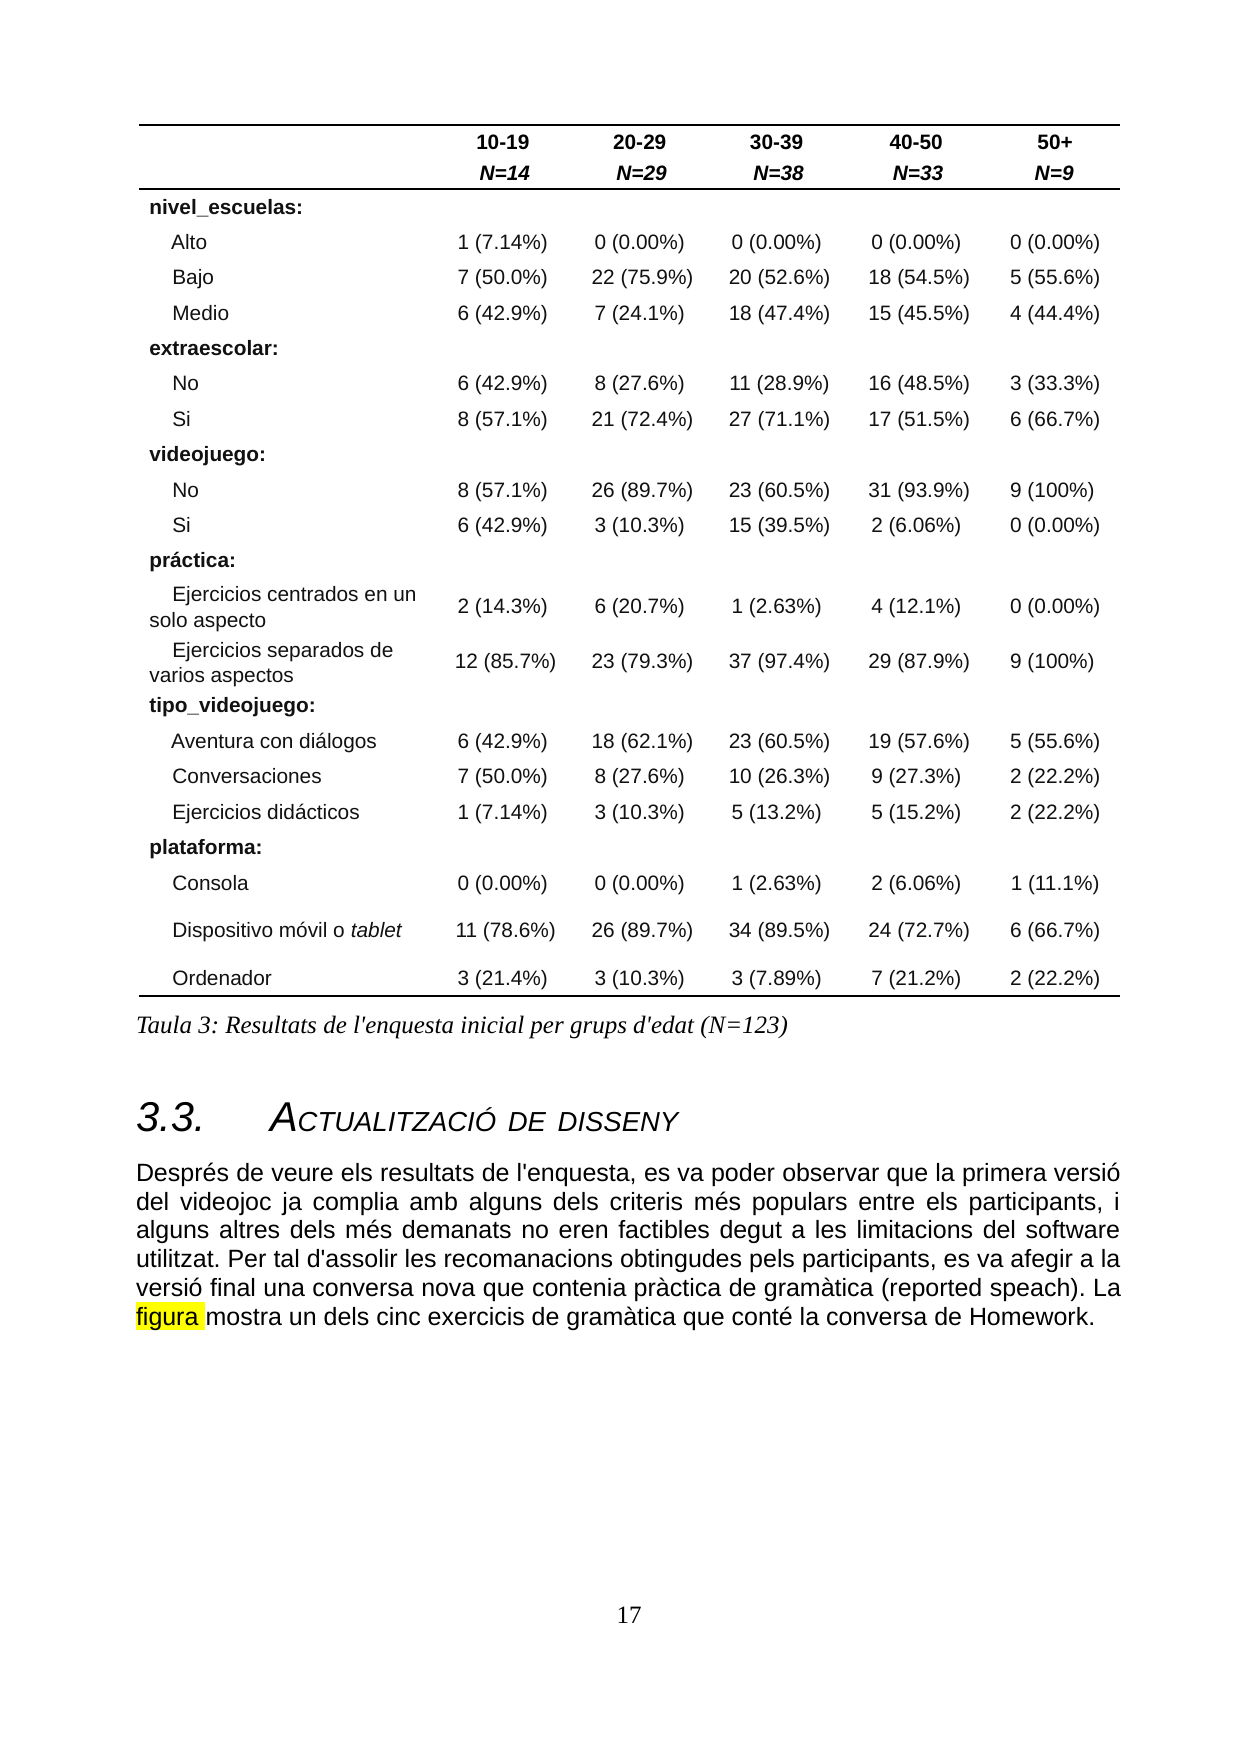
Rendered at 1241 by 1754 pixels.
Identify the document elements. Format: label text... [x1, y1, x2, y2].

table_cell 9 (100%) [990, 472, 1120, 507]
table_cell Ejercicios didácticos [139, 794, 437, 829]
table_cell plataforma: [139, 829, 437, 865]
table_cell 4 (44.4%) [990, 295, 1120, 330]
table_cell [990, 190, 1120, 224]
table_cell [711, 190, 848, 224]
table_cell 3 (33.3%) [990, 365, 1120, 401]
table_cell 37 (97.4%) [711, 633, 848, 688]
table_cell Si [139, 401, 437, 436]
table_cell 26 (89.7%) [574, 472, 711, 507]
table_cell 22 (75.9%) [574, 259, 711, 294]
table_cell 8 (27.6%) [574, 759, 711, 794]
table_cell 18 (54.5%) [848, 259, 990, 294]
table_cell 9 (27.3%) [848, 759, 990, 794]
table_cell Consola [139, 865, 437, 900]
table_cell 2 (6.06%) [848, 507, 990, 542]
table_cell [848, 829, 990, 865]
table_cell 3 (10.3%) [574, 960, 711, 995]
table_cell [848, 436, 990, 472]
table_cell Conversaciones [139, 759, 437, 794]
table_cell [574, 543, 711, 578]
table_cell N=29 [574, 158, 711, 188]
table_cell 7 (24.1%) [574, 295, 711, 330]
table_cell [848, 330, 990, 365]
table_cell 20 (52.6%) [711, 259, 848, 294]
table_cell [437, 436, 574, 472]
table_cell [574, 330, 711, 365]
table_cell [848, 543, 990, 578]
table_cell N=38 [711, 158, 848, 188]
table_cell [437, 190, 574, 224]
table_cell No [139, 472, 437, 507]
table_cell Si [139, 507, 437, 542]
table_cell 8 (57.1%) [437, 401, 574, 436]
table_cell 18 (62.1%) [574, 723, 711, 758]
table_cell No [139, 365, 437, 401]
table_cell 15 (45.5%) [848, 295, 990, 330]
table_cell 12 (85.7%) [437, 633, 574, 688]
table_cell extraescolar: [139, 330, 437, 365]
table_cell videojuego: [139, 436, 437, 472]
table_cell 23 (79.3%) [574, 633, 711, 688]
table_cell 19 (57.6%) [848, 723, 990, 758]
table_cell 0 (0.00%) [711, 224, 848, 259]
table_cell N=14 [437, 158, 574, 188]
table_cell Ejercicios centrados en un solo aspecto [139, 578, 437, 633]
table_cell [574, 436, 711, 472]
table_cell [437, 688, 574, 723]
table_cell [990, 829, 1120, 865]
table_cell 1 (7.14%) [437, 224, 574, 259]
table_cell 5 (55.6%) [990, 259, 1120, 294]
table_cell Ejercicios separados de varios aspectos [139, 633, 437, 688]
table_cell [990, 543, 1120, 578]
table_cell 1 (11.1%) [990, 865, 1120, 900]
table_cell 1 (2.63%) [711, 865, 848, 900]
table_cell 21 (72.4%) [574, 401, 711, 436]
table_cell [711, 829, 848, 865]
table_cell 3 (10.3%) [574, 794, 711, 829]
table_cell 6 (66.7%) [990, 401, 1120, 436]
table_cell 0 (0.00%) [437, 865, 574, 900]
table_header 50+ [990, 126, 1120, 158]
table_cell 0 (0.00%) [848, 224, 990, 259]
table_cell Aventura con diálogos [139, 723, 437, 758]
table_cell [574, 190, 711, 224]
table_cell 0 (0.00%) [990, 224, 1120, 259]
table_cell 5 (55.6%) [990, 723, 1120, 758]
table_cell [848, 190, 990, 224]
table_cell 7 (21.2%) [848, 960, 990, 995]
table_cell 29 (87.9%) [848, 633, 990, 688]
table_cell Dispositivo móvil o tablet [139, 900, 437, 960]
table_cell 6 (20.7%) [574, 578, 711, 633]
table_cell 17 (51.5%) [848, 401, 990, 436]
table_cell 4 (12.1%) [848, 578, 990, 633]
table_cell 3 (7.89%) [711, 960, 848, 995]
table_cell 8 (57.1%) [437, 472, 574, 507]
table_header [139, 126, 437, 158]
table_cell 26 (89.7%) [574, 900, 711, 960]
table_cell N=9 [990, 158, 1120, 188]
table_cell 10 (26.3%) [711, 759, 848, 794]
text Taula 3: Resultats de l'enquesta inicial per grups d'edat (N=123) [136, 1010, 1122, 1038]
table_cell 11 (78.6%) [437, 900, 574, 960]
table_cell 1 (2.63%) [711, 578, 848, 633]
table_cell [990, 436, 1120, 472]
table_cell [437, 330, 574, 365]
table_cell 2 (6.06%) [848, 865, 990, 900]
table_cell [848, 688, 990, 723]
table_cell 6 (42.9%) [437, 723, 574, 758]
subtitle Actualització de disseny [136, 1092, 1122, 1140]
table_cell 3 (21.4%) [437, 960, 574, 995]
table_cell [139, 158, 437, 188]
table_cell 23 (60.5%) [711, 472, 848, 507]
table_cell 9 (100%) [990, 633, 1120, 688]
table_cell 27 (71.1%) [711, 401, 848, 436]
table_header 10-19 [437, 126, 574, 158]
table_cell 2 (22.2%) [990, 759, 1120, 794]
text Després de veure els resultats de l'enquesta, es va poder observar que la primera versió del videojoc ja complia amb alguns dels criteris més populars entre els participants, i alguns altres dels més demanats no eren factibles degut a les limitacions del software utilitzat. Per tal d'assolir les recomanacions obtingudes pels participants, es va afegir a la versió final una conversa nova que contenia pràctica de gramàtica (reported speach). La figura mostra un dels cinc exercicis de gramàtica que conté la conversa de Homework. [136, 1158, 1122, 1330]
table_cell 16 (48.5%) [848, 365, 990, 401]
table_cell 15 (39.5%) [711, 507, 848, 542]
table_header 40-50 [848, 126, 990, 158]
table_cell N=33 [848, 158, 990, 188]
table_cell 6 (66.7%) [990, 900, 1120, 960]
table_cell [711, 330, 848, 365]
table_cell 2 (14.3%) [437, 578, 574, 633]
table_cell 2 (22.2%) [990, 960, 1120, 995]
table_header 20-29 [574, 126, 711, 158]
table_cell Bajo [139, 259, 437, 294]
table_cell Alto [139, 224, 437, 259]
table_cell 18 (47.4%) [711, 295, 848, 330]
table_cell [437, 543, 574, 578]
table_cell 0 (0.00%) [990, 578, 1120, 633]
table_cell 6 (42.9%) [437, 365, 574, 401]
table_cell 2 (22.2%) [990, 794, 1120, 829]
table_cell práctica: [139, 543, 437, 578]
table_cell 3 (10.3%) [574, 507, 711, 542]
table_header 30-39 [711, 126, 848, 158]
table_cell 6 (42.9%) [437, 295, 574, 330]
table_cell 11 (28.9%) [711, 365, 848, 401]
table_cell [437, 829, 574, 865]
table_cell 7 (50.0%) [437, 759, 574, 794]
table_cell nivel_escuelas: [139, 190, 437, 224]
table_cell 0 (0.00%) [990, 507, 1120, 542]
table_cell [574, 829, 711, 865]
table_cell 5 (13.2%) [711, 794, 848, 829]
table_cell 7 (50.0%) [437, 259, 574, 294]
table_cell 23 (60.5%) [711, 723, 848, 758]
table_cell 0 (0.00%) [574, 224, 711, 259]
table_cell 31 (93.9%) [848, 472, 990, 507]
table_cell 8 (27.6%) [574, 365, 711, 401]
table_cell Medio [139, 295, 437, 330]
table_cell 1 (7.14%) [437, 794, 574, 829]
table_cell [574, 688, 711, 723]
table_cell 24 (72.7%) [848, 900, 990, 960]
table_cell 34 (89.5%) [711, 900, 848, 960]
table_cell Ordenador [139, 960, 437, 995]
table_cell [711, 688, 848, 723]
table_cell [711, 543, 848, 578]
table_cell 6 (42.9%) [437, 507, 574, 542]
table_cell 0 (0.00%) [574, 865, 711, 900]
table_cell [711, 436, 848, 472]
table_cell [990, 330, 1120, 365]
table_cell tipo_videojuego: [139, 688, 437, 723]
table_cell 5 (15.2%) [848, 794, 990, 829]
table_cell [990, 688, 1120, 723]
